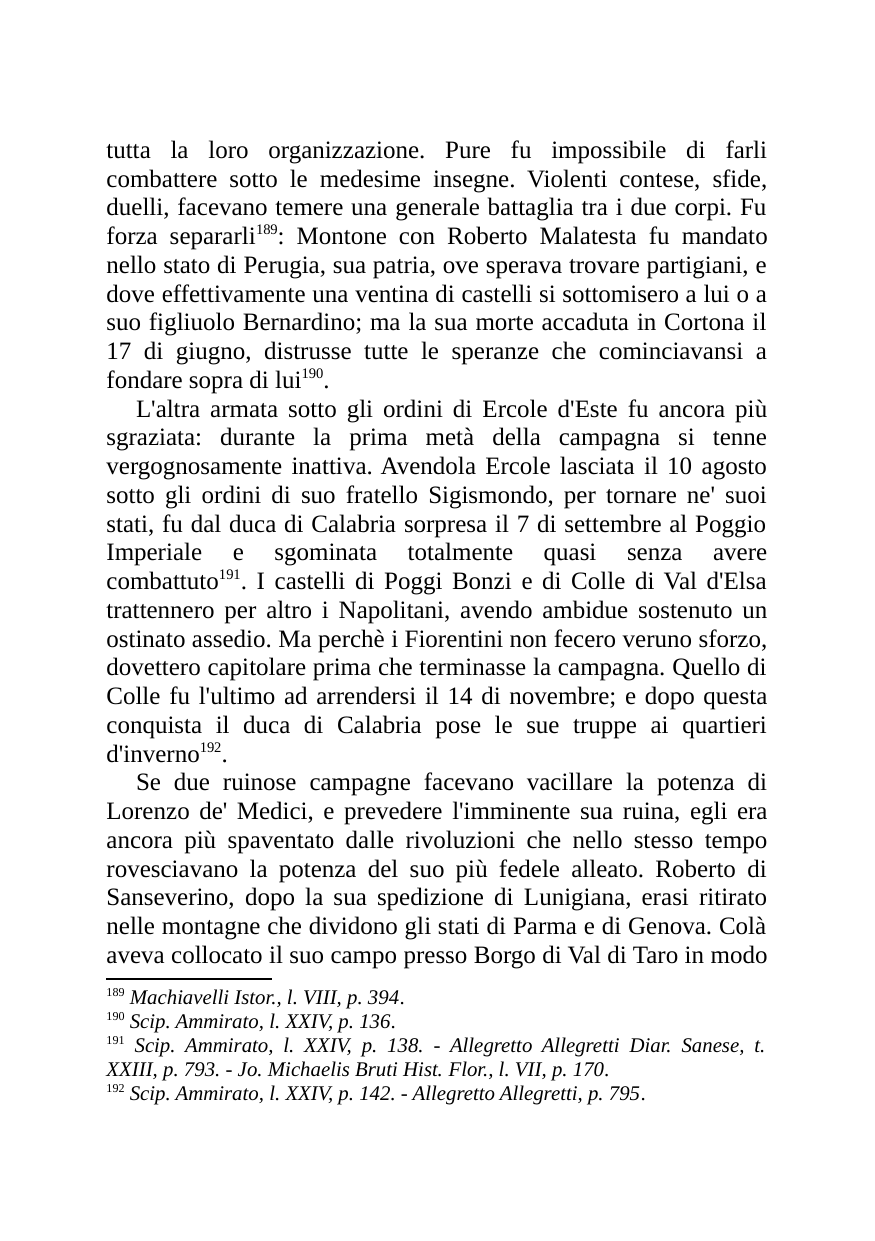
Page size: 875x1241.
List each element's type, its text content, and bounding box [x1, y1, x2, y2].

text tutta la loro organizzazione. Pure fu impossibile di farli combattere sotto le medesime insegne. Violenti contese, sfide, duelli, facevano temere una generale battaglia tra i due corpi. Fu forza separarli: Montone con Roberto Malatesta fu mandato nello stato di Perugia, sua patria, ove sperava trovare partigiani, e dove effettivamente una ventina di castelli si sottomisero a lui o a suo figliuolo Bernardino; ma la sua morte accaduta in Cortona il 17 di giugno, distrusse tutte le speranze che cominciavansi a fondare sopra di lui. [106, 135, 768, 394]
text Scip. Ammirato, l. XXIV, p. 136. [106, 1009, 768, 1033]
text Scip. Ammirato, l. XXIV, p. 142. - Allegretto Allegretti, p. 795. [106, 1081, 768, 1105]
text Se due ruinose campagne facevano vacillare la potenza di Lorenzo de' Medici, e prevedere l'imminente sua ruina, egli era ancora più spaventato dalle rivoluzioni che nello stesso tempo rovesciavano la potenza del suo più fedele alleato. Roberto di Sanseverino, dopo la sua spedizione di Lunigiana, erasi ritirato nelle montagne che dividono gli stati di Parma e di Genova. Colà aveva collocato il suo campo presso Borgo di Val di Taro in modo [106, 767, 768, 969]
text L'altra armata sotto gli ordini di Ercole d'Este fu ancora più sgraziata: durante la prima metà della campagna si tenne vergognosamente inattiva. Avendola Ercole lasciata il 10 agosto sotto gli ordini di suo fratello Sigismondo, per tornare ne' suoi stati, fu dal duca di Calabria sorpresa il 7 di settembre al Poggio Imperiale e sgominata totalmente quasi senza avere combattuto. I castelli di Poggi Bonzi e di Colle di Val d'Elsa trattennero per altro i Napolitani, avendo ambidue sostenuto un ostinato assedio. Ma perchè i Fiorentini non fecero veruno sforzo, dovettero capitolare prima che terminasse la campagna. Quello di Colle fu l'ultimo ad arrendersi il 14 di novembre; e dopo questa conquista il duca di Calabria pose le sue truppe ai quartieri d'inverno. [106, 394, 768, 767]
text Machiavelli Istor., l. VIII, p. 394. [106, 985, 768, 1009]
text Scip. Ammirato, l. XXIV, p. 138. - Allegretto Allegretti Diar. Sanese, t. XXIII, p. 793. - Jo. Michaelis Bruti Hist. Flor., l. VII, p. 170. [106, 1033, 768, 1081]
